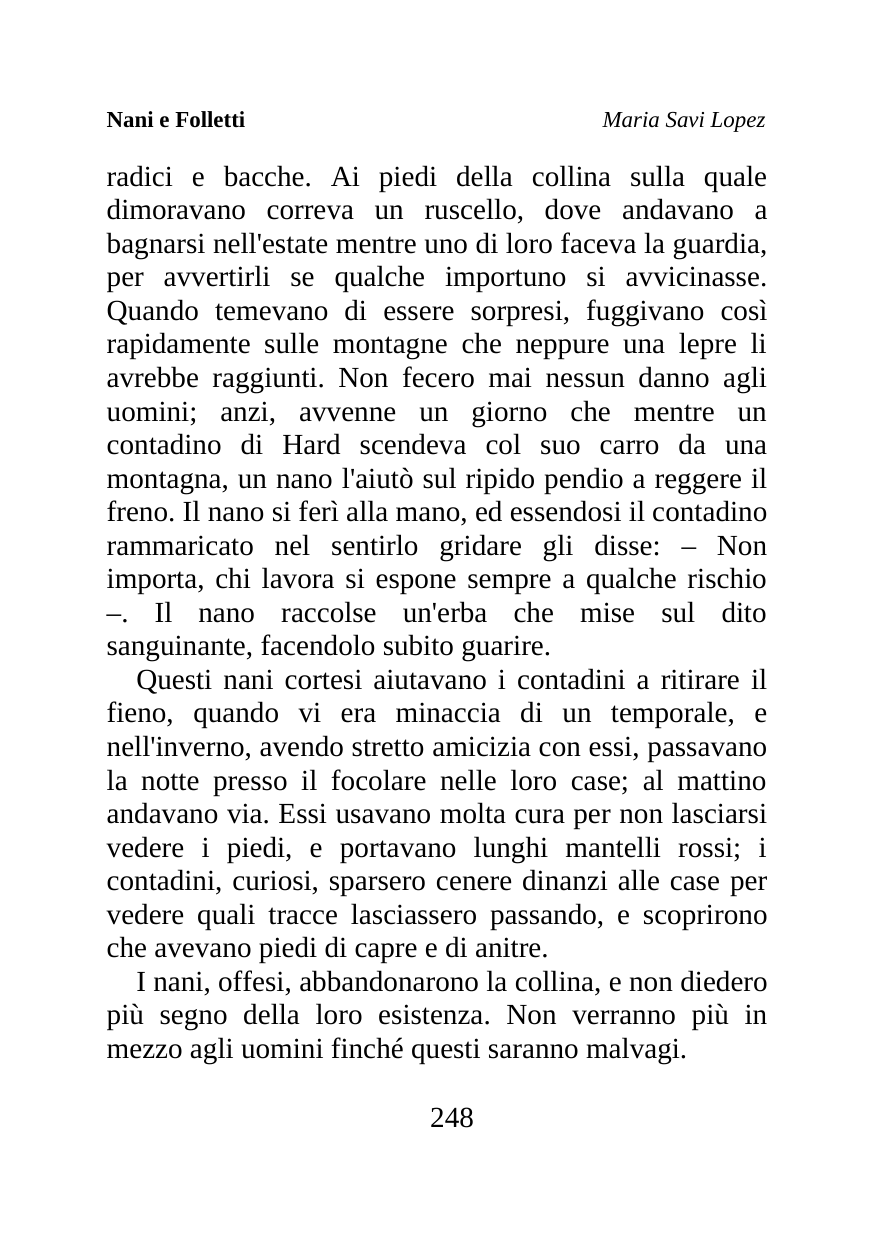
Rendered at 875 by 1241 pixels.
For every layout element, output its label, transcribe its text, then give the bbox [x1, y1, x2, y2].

text radici e bacche. Ai piedi della collina sulla quale dimoravano correva un ruscello, dove andavano a bagnarsi nell'estate mentre uno di loro faceva la guardia, per avvertirli se qualche importuno si avvicinasse. Quando temevano di essere sorpresi, fuggivano così rapidamente sulle montagne che neppure una lepre li avrebbe raggiunti. Non fecero mai nessun danno agli uomini; anzi, avvenne un giorno che mentre un contadino di Hard scendeva col suo carro da una montagna, un nano l'aiutò sul ripido pendio a reggere il freno. Il nano si ferì alla mano, ed essendosi il contadino rammaricato nel sentirlo gridare gli disse: – Non importa, chi lavora si espone sempre a qualche rischio –. Il nano raccolse un'erba che mise sul dito sanguinante, facendolo subito guarire. [106, 159, 768, 662]
text Questi nani cortesi aiutavano i contadini a ritirare il fieno, quando vi era minaccia di un temporale, e nell'inverno, avendo stretto amicizia con essi, passavano la notte presso il focolare nelle loro case; al mattino andavano via. Essi usavano molta cura per non lasciarsi vedere i piedi, e portavano lunghi mantelli rossi; i contadini, curiosi, sparsero cenere dinanzi alle case per vedere quali tracce lasciassero passando, e scoprirono che avevano piedi di capre e di anitre. [106, 662, 768, 964]
text I nani, offesi, abbandonarono la collina, e non diedero più segno della loro esistenza. Non verranno più in mezzo agli uomini finché questi saranno malvagi. [106, 964, 768, 1064]
